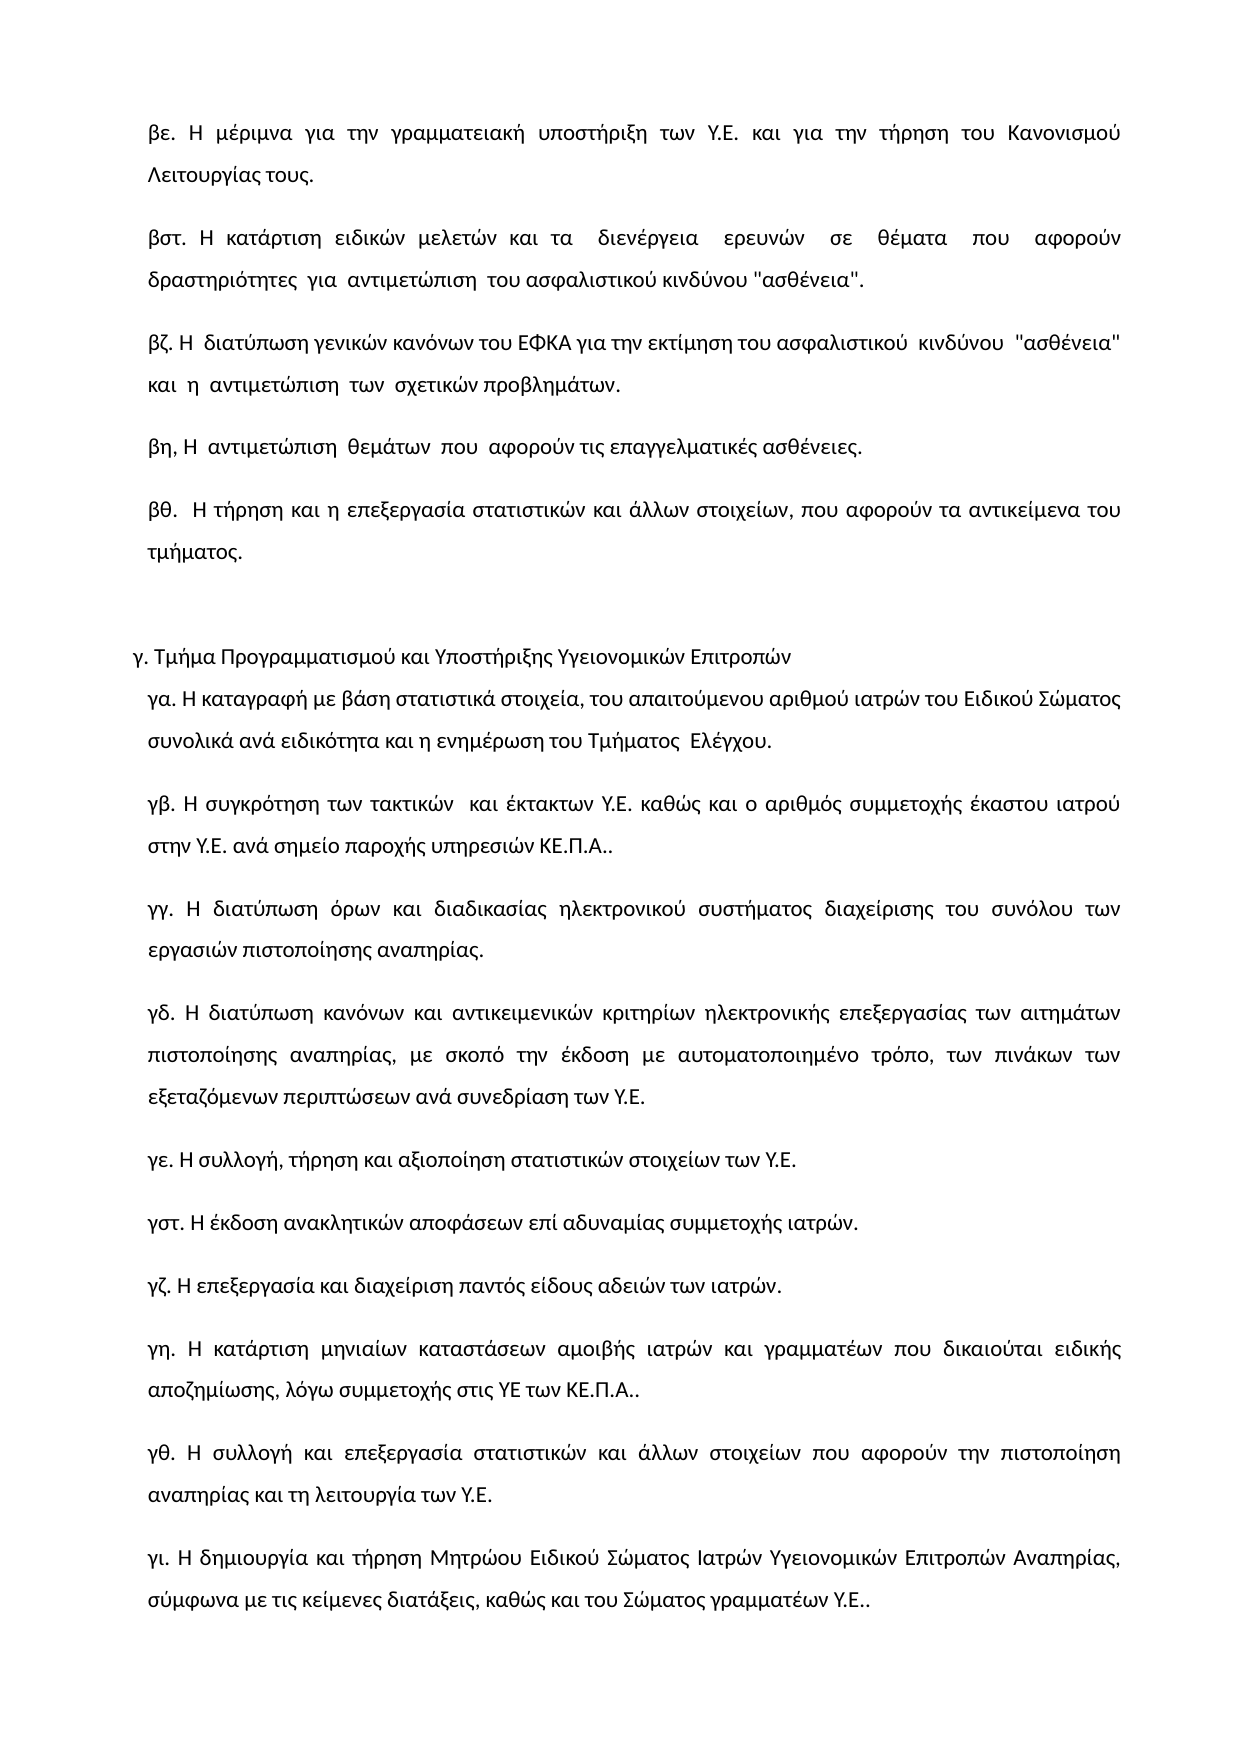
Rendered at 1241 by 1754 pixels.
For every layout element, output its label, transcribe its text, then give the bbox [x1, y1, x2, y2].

text γη. Η κατάρτιση μηνιαίων καταστάσεων αμοιβής ιατρών και γραμματέων που δικαιούται ειδικής αποζημίωσης, λόγω συμμετοχής στις ΥΕ των ΚΕ.Π.Α.. [148, 1334, 1122, 1404]
text γθ. Η συλλογή και επεξεργασία στατιστικών και άλλων στοιχείων που αφορούν την πιστοποίηση αναπηρίας και τη λειτουργία των Υ.Ε. [148, 1438, 1122, 1508]
text βε. Η μέριμνα για την γραμματειακή υποστήριξη των Υ.Ε. και για την τήρηση του Κανονισμού Λειτουργίας τους. [148, 118, 1122, 188]
text γγ. Η διατύπωση όρων και διαδικασίας ηλεκτρονικού συστήματος διαχείρισης του συνόλου των εργασιών πιστοποίησης αναπηρίας. [148, 894, 1122, 964]
text γα. Η καταγραφή με βάση στατιστικά στοιχεία, του απαιτούμενου αριθμού ιατρών του Ειδικού Σώματος συνολικά ανά ειδικότητα και η ενημέρωση του Τμήματος Ελέγχου. [148, 684, 1122, 754]
text βστ. Η κατάρτιση ειδικών μελετών και τα διενέργεια ερευνών σε θέματα που αφορούν δραστηριότητες για αντιμετώπιση του ασφαλιστικού κινδύνου "ασθένεια". [148, 223, 1122, 293]
text γι. Η δημιουργία και τήρηση Μητρώου Ειδικού Σώματος Ιατρών Υγειονομικών Επιτροπών Αναπηρίας, σύμφωνα με τις κείμενες διατάξεις, καθώς και του Σώματος γραμματέων Υ.Ε.. [148, 1543, 1122, 1613]
text βη, Η αντιμετώπιση θεμάτων που αφορούν τις επαγγελματικές ασθένειες. [148, 432, 1122, 461]
text βθ. Η τήρηση και η επεξεργασία στατιστικών και άλλων στοιχείων, που αφορούν τα αντικείμενα του τμήματος. [148, 495, 1122, 565]
text γ. Τμήμα Προγραμματισμού και Υποστήριξης Υγειονομικών Επιτροπών [133, 642, 1122, 670]
text γδ. Η διατύπωση κανόνων και αντικειμενικών κριτηρίων ηλεκτρονικής επεξεργασίας των αιτημάτων πιστοποίησης αναπηρίας, με σκοπό την έκδοση με αυτοματοποιημένο τρόπο, των πινάκων των εξεταζόμενων περιπτώσεων ανά συνεδρίαση των Υ.Ε. [148, 998, 1122, 1110]
text γζ. Η επεξεργασία και διαχείριση παντός είδους αδειών των ιατρών. [148, 1271, 1122, 1299]
text βζ. Η διατύπωση γενικών κανόνων του ΕΦΚΑ για την εκτίμηση του ασφαλιστικού κινδύνου "ασθένεια" και η αντιμετώπιση των σχετικών προβλημάτων. [148, 328, 1122, 398]
text γστ. Η έκδοση ανακλητικών αποφάσεων επί αδυναμίας συμμετοχής ιατρών. [148, 1208, 1122, 1236]
text γβ. Η συγκρότηση των τακτικών και έκτακτων Υ.Ε. καθώς και ο αριθμός συμμετοχής έκαστου ιατρού στην Υ.Ε. ανά σημείο παροχής υπηρεσιών ΚΕ.Π.Α.. [148, 789, 1122, 859]
text γε. Η συλλογή, τήρηση και αξιοποίηση στατιστικών στοιχείων των Υ.Ε. [148, 1145, 1122, 1173]
